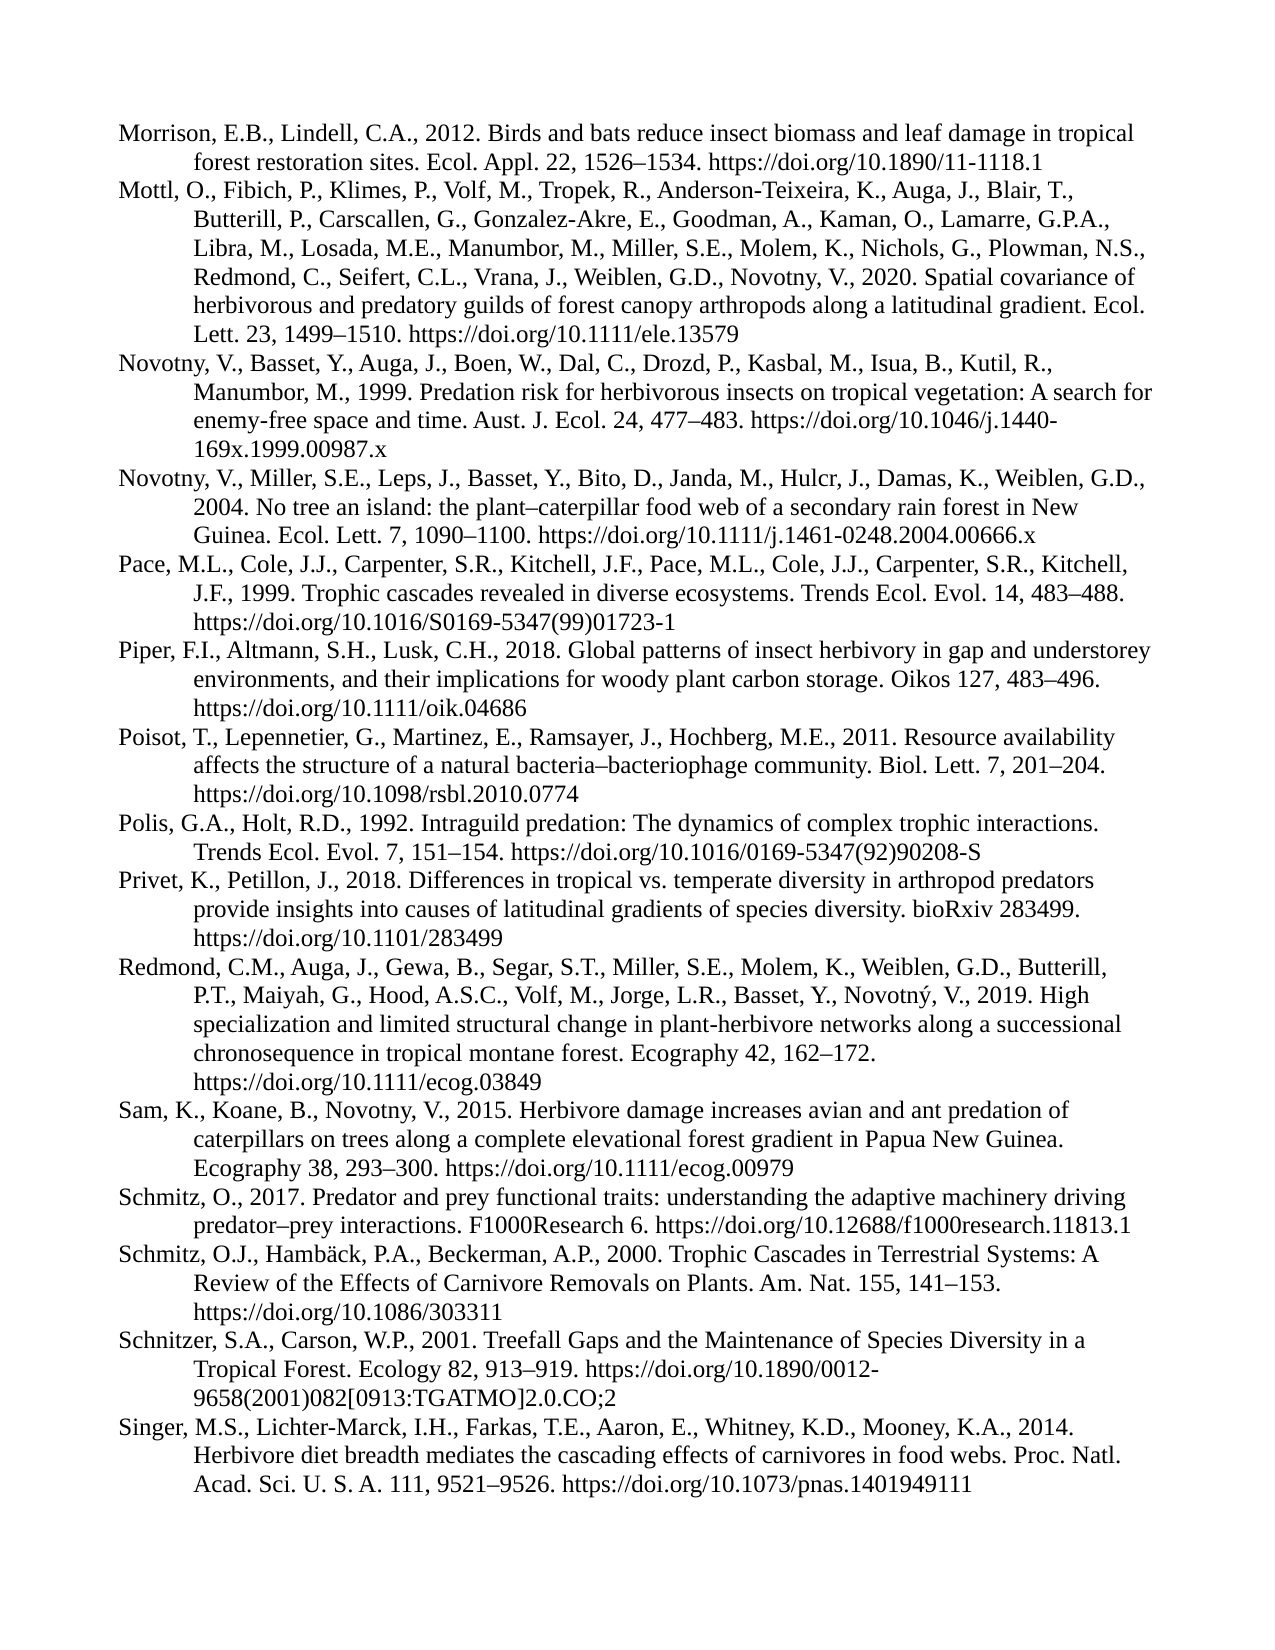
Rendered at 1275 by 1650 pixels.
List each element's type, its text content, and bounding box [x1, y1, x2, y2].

text Morrison, E.B., Lindell, C.A., 2012. Birds and bats reduce insect biomass and leaf damage in tropical forest restoration sites. Ecol. Appl. 22, 1526–1534. https://doi.org/10.1890/11-1118.1 [118, 118, 1157, 176]
text Novotny, V., Miller, S.E., Leps, J., Basset, Y., Bito, D., Janda, M., Hulcr, J., Damas, K., Weiblen, G.D., 2004. No tree an island: the plant–caterpillar food web of a secondary rain forest in New Guinea. Ecol. Lett. 7, 1090–1100. https://doi.org/10.1111/j.1461-0248.2004.00666.x [118, 463, 1157, 549]
text Novotny, V., Basset, Y., Auga, J., Boen, W., Dal, C., Drozd, P., Kasbal, M., Isua, B., Kutil, R., Manumbor, M., 1999. Predation risk for herbivorous insects on tropical vegetation: A search for enemy-free space and time. Aust. J. Ecol. 24, 477–483. https://doi.org/10.1046/j.1440-169x.1999.00987.x [118, 348, 1157, 463]
text Redmond, C.M., Auga, J., Gewa, B., Segar, S.T., Miller, S.E., Molem, K., Weiblen, G.D., Butterill, P.T., Maiyah, G., Hood, A.S.C., Volf, M., Jorge, L.R., Basset, Y., Novotný, V., 2019. High specialization and limited structural change in plant-herbivore networks along a successional chronosequence in tropical montane forest. Ecography 42, 162–172. https://doi.org/10.1111/ecog.03849 [118, 952, 1157, 1096]
text Polis, G.A., Holt, R.D., 1992. Intraguild predation: The dynamics of complex trophic interactions. Trends Ecol. Evol. 7, 151–154. https://doi.org/10.1016/0169-5347(92)90208-S [118, 808, 1157, 866]
text Singer, M.S., Lichter-Marck, I.H., Farkas, T.E., Aaron, E., Whitney, K.D., Mooney, K.A., 2014. Herbivore diet breadth mediates the cascading effects of carnivores in food webs. Proc. Natl. Acad. Sci. U. S. A. 111, 9521–9526. https://doi.org/10.1073/pnas.1401949111 [118, 1412, 1157, 1498]
text Schmitz, O.J., Hambäck, P.A., Beckerman, A.P., 2000. Trophic Cascades in Terrestrial Systems: A Review of the Effects of Carnivore Removals on Plants. Am. Nat. 155, 141–153. https://doi.org/10.1086/303311 [118, 1239, 1157, 1326]
text Pace, M.L., Cole, J.J., Carpenter, S.R., Kitchell, J.F., Pace, M.L., Cole, J.J., Carpenter, S.R., Kitchell, J.F., 1999. Trophic cascades revealed in diverse ecosystems. Trends Ecol. Evol. 14, 483–488. https://doi.org/10.1016/S0169-5347(99)01723-1 [118, 549, 1157, 636]
text Schnitzer, S.A., Carson, W.P., 2001. Treefall Gaps and the Maintenance of Species Diversity in a Tropical Forest. Ecology 82, 913–919. https://doi.org/10.1890/0012-9658(2001)082[0913:TGATMO]2.0.CO;2 [118, 1326, 1157, 1412]
text Privet, K., Petillon, J., 2018. Differences in tropical vs. temperate diversity in arthropod predators provide insights into causes of latitudinal gradients of species diversity. bioRxiv 283499. https://doi.org/10.1101/283499 [118, 866, 1157, 952]
text Piper, F.I., Altmann, S.H., Lusk, C.H., 2018. Global patterns of insect herbivory in gap and understorey environments, and their implications for woody plant carbon storage. Oikos 127, 483–496. https://doi.org/10.1111/oik.04686 [118, 636, 1157, 722]
text Schmitz, O., 2017. Predator and prey functional traits: understanding the adaptive machinery driving predator–prey interactions. F1000Research 6. https://doi.org/10.12688/f1000research.11813.1 [118, 1182, 1157, 1239]
text Sam, K., Koane, B., Novotny, V., 2015. Herbivore damage increases avian and ant predation of caterpillars on trees along a complete elevational forest gradient in Papua New Guinea. Ecography 38, 293–300. https://doi.org/10.1111/ecog.00979 [118, 1096, 1157, 1182]
text Mottl, O., Fibich, P., Klimes, P., Volf, M., Tropek, R., Anderson‐Teixeira, K., Auga, J., Blair, T., Butterill, P., Carscallen, G., Gonzalez‐Akre, E., Goodman, A., Kaman, O., Lamarre, G.P.A., Libra, M., Losada, M.E., Manumbor, M., Miller, S.E., Molem, K., Nichols, G., Plowman, N.S., Redmond, C., Seifert, C.L., Vrana, J., Weiblen, G.D., Novotny, V., 2020. Spatial covariance of herbivorous and predatory guilds of forest canopy arthropods along a latitudinal gradient. Ecol. Lett. 23, 1499–1510. https://doi.org/10.1111/ele.13579 [118, 176, 1157, 348]
text Poisot, T., Lepennetier, G., Martinez, E., Ramsayer, J., Hochberg, M.E., 2011. Resource availability affects the structure of a natural bacteria–bacteriophage community. Biol. Lett. 7, 201–204. https://doi.org/10.1098/rsbl.2010.0774 [118, 722, 1157, 808]
